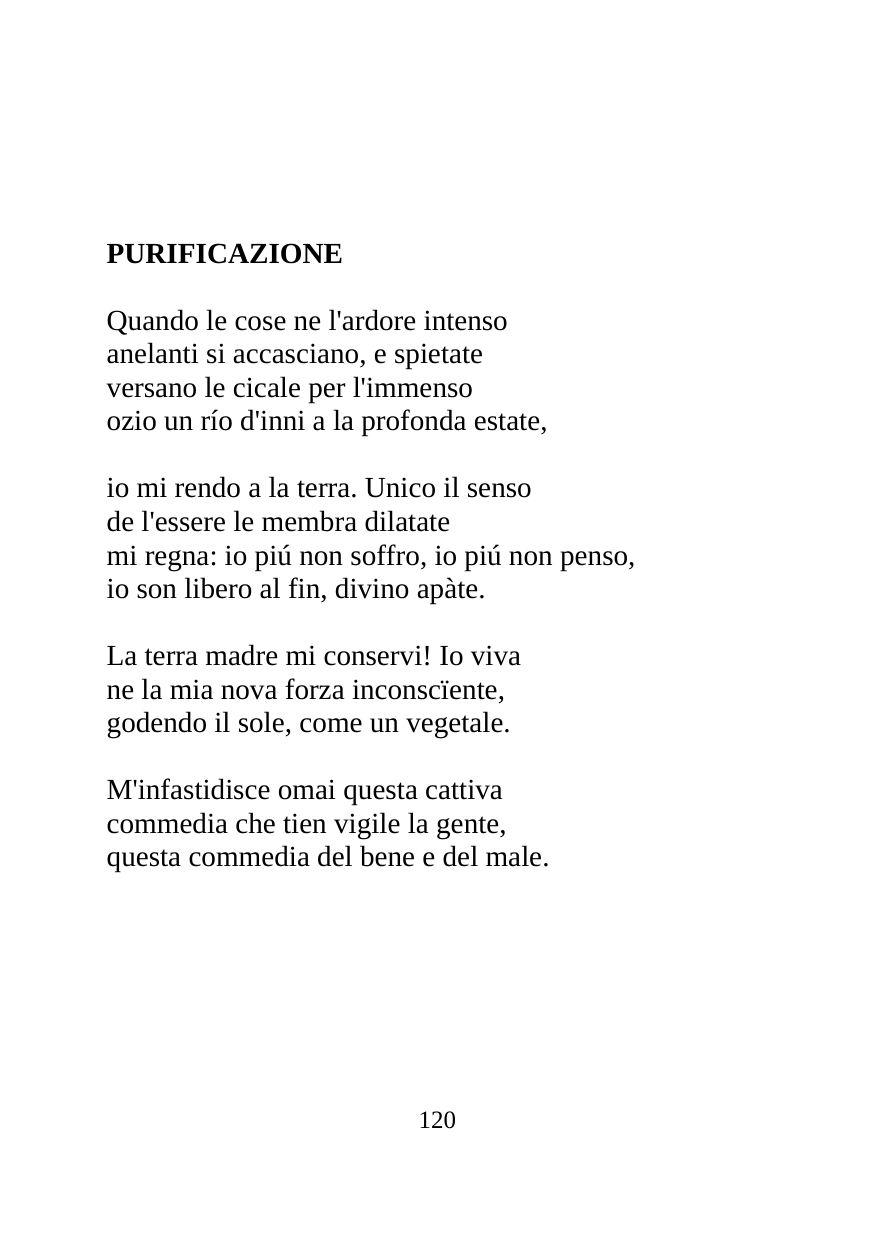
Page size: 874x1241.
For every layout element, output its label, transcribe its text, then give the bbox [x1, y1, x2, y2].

text La terra madre mi conservi! Io viva [106, 638, 768, 672]
text godendo il sole, come un vegetale. [106, 705, 768, 739]
text questa commedia del bene e del male. [106, 839, 768, 873]
text mi regna: io piú non soffro, io piú non penso, [106, 538, 768, 571]
text ozio un río d'inni a la profonda estate, [106, 403, 768, 437]
text versano le cicale per l'immenso [106, 370, 768, 403]
text commedia che tien vigile la gente, [106, 806, 768, 839]
text M'infastidisce omai questa cattiva [106, 772, 768, 806]
text anelanti si accasciano, e spietate [106, 336, 768, 370]
text io mi rendo a la terra. Unico il senso [106, 471, 768, 504]
text ne la mia nova forza inconscïente, [106, 672, 768, 705]
text io son libero al fin, divino apàte. [106, 571, 768, 605]
text PURIFICAZIONE [106, 236, 618, 269]
text Quando le cose ne l'ardore intenso [106, 303, 768, 336]
text de l'essere le membra dilatate [106, 504, 768, 538]
